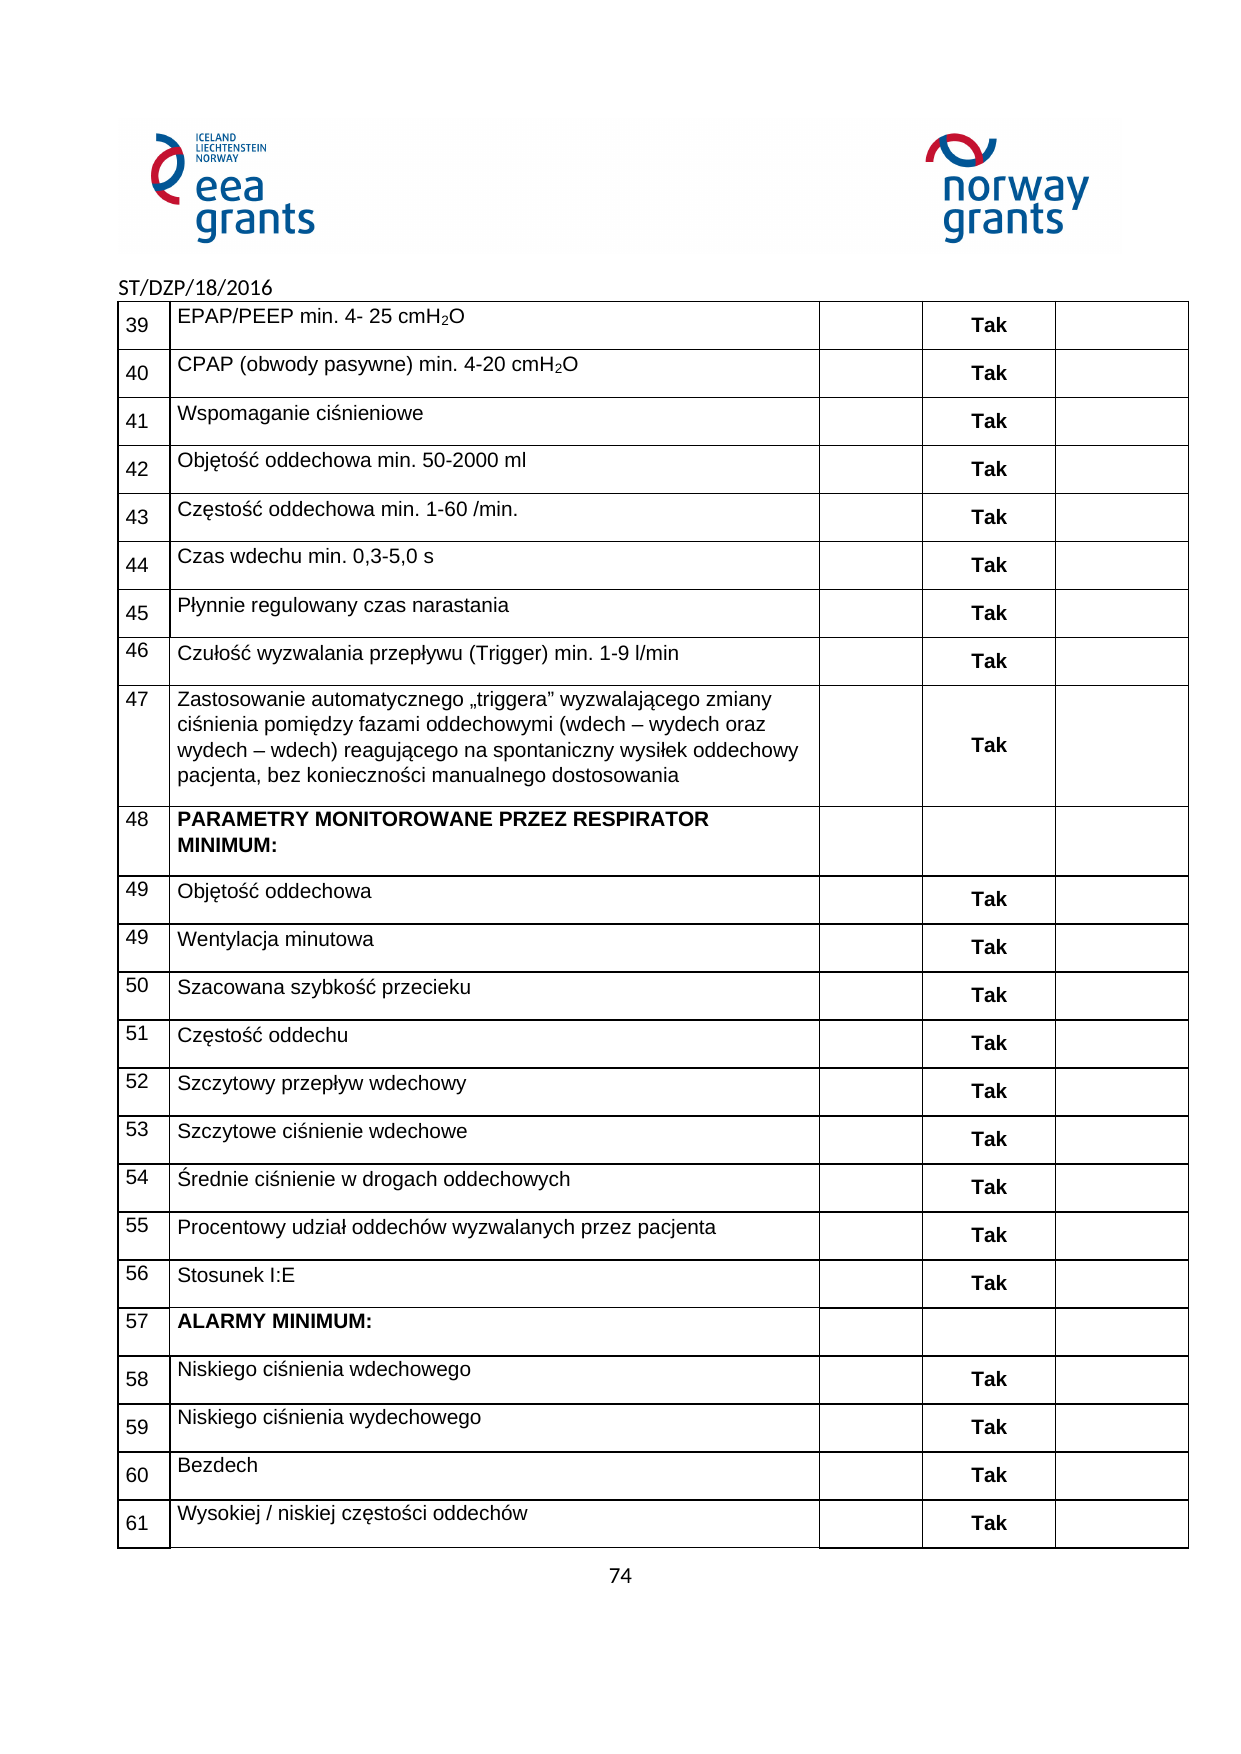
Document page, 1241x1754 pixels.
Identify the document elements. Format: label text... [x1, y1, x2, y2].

table_cell Tak [923, 1021, 1055, 1067]
table_cell [1056, 807, 1188, 875]
table_cell Tak [923, 302, 1055, 349]
table_cell 58 [119, 1357, 169, 1403]
table_cell Tak [923, 877, 1055, 923]
table_cell 40 [119, 350, 169, 397]
table_cell [820, 494, 922, 541]
table_cell Tak [923, 973, 1055, 1019]
table_cell Tak [923, 1357, 1055, 1403]
table_cell 48 [119, 807, 169, 875]
table_cell [1056, 302, 1188, 349]
table_cell 49 [119, 877, 169, 923]
table_cell [820, 1021, 922, 1067]
table_cell [820, 542, 922, 589]
table_cell [1056, 638, 1188, 685]
table_cell Szczytowe ciśnienie wdechowe [170, 1117, 819, 1163]
table_cell Tak [923, 1261, 1055, 1307]
table_cell 39 [119, 302, 169, 349]
table_cell 41 [119, 398, 169, 445]
table_cell [1056, 877, 1188, 923]
table_cell Wysokiej / niskiej częstości oddechów [171, 1501, 819, 1547]
table_cell 61 [119, 1501, 169, 1547]
table_cell Szacowana szybkość przecieku [170, 973, 819, 1019]
table_cell 53 [119, 1117, 169, 1163]
table_cell Tak [923, 1117, 1055, 1163]
table_cell [820, 1261, 922, 1307]
table_cell [1056, 398, 1188, 445]
table_cell Czułość wyzwalania przepływu (Trigger) min. 1-9 l/min [170, 638, 819, 685]
table_cell 44 [119, 542, 169, 589]
table_cell 57 [119, 1309, 169, 1355]
table_cell [820, 1117, 922, 1163]
table_cell [820, 877, 922, 923]
table_cell [820, 1213, 922, 1259]
table_cell Stosunek I:E [170, 1261, 819, 1307]
table_cell [820, 925, 922, 971]
table_cell PARAMETRY MONITOROWANE PRZEZ RESPIRATOR MINIMUM: [170, 807, 819, 875]
table_cell [1056, 1309, 1188, 1355]
table_cell Tak [923, 1213, 1055, 1259]
table_cell CPAP (obwody pasywne) min. 4-20 cmH2O [171, 350, 819, 397]
table_cell [820, 590, 922, 637]
table_cell [1056, 350, 1188, 397]
table_cell [820, 638, 922, 685]
table_cell [820, 446, 922, 493]
table_cell [923, 1309, 1055, 1355]
table_cell Tak [923, 398, 1055, 445]
table_cell 42 [119, 446, 169, 493]
table_cell [1056, 1501, 1188, 1547]
table_cell [1056, 686, 1188, 806]
table_cell 60 [119, 1453, 169, 1499]
table_cell [1056, 1357, 1188, 1403]
table_cell 46 [119, 638, 169, 685]
table_cell ALARMY MINIMUM: [170, 1308, 819, 1355]
table_cell [820, 350, 922, 397]
table_cell [820, 686, 922, 806]
table_cell Objętość oddechowa [170, 877, 819, 923]
table_cell [820, 1501, 922, 1547]
table_cell [1056, 973, 1188, 1019]
table_cell 52 [119, 1069, 169, 1115]
table_cell Częstość oddechu [170, 1021, 819, 1067]
table_cell 43 [119, 494, 169, 541]
table_cell [820, 302, 922, 349]
table_cell Tak [923, 1069, 1055, 1115]
table_cell [1056, 925, 1188, 971]
table_cell Tak [923, 446, 1055, 493]
table_cell Tak [923, 638, 1055, 685]
table_cell 55 [119, 1213, 169, 1259]
table_cell EPAP/PEEP min. 4- 25 cmH2O [171, 302, 819, 349]
table_cell Zastosowanie automatycznego „triggera” wyzwalającego zmiany ciśnienia pomiędzy fazami oddechowymi (wdech – wydech oraz wydech – wdech) reagującego na spontaniczny wysiłek oddechowy pacjenta, bez konieczności manualnego dostosowania [170, 686, 819, 806]
table_cell Tak [923, 686, 1055, 806]
table_cell Szczytowy przepływ wdechowy [170, 1069, 819, 1115]
table_cell Tak [923, 542, 1055, 589]
table_cell Tak [923, 1405, 1055, 1451]
table_cell Płynnie regulowany czas narastania [171, 590, 819, 637]
table_cell Procentowy udział oddechów wyzwalanych przez pacjenta [170, 1213, 819, 1259]
table_cell Niskiego ciśnienia wydechowego [171, 1405, 819, 1451]
table_cell 59 [119, 1405, 169, 1451]
table_cell Wspomaganie ciśnieniowe [171, 398, 819, 445]
table_cell Wentylacja minutowa [170, 925, 819, 971]
table_cell [820, 1405, 922, 1451]
table_cell Tak [923, 590, 1055, 637]
table_cell [820, 1357, 922, 1403]
table_cell [1056, 1405, 1188, 1451]
table_cell [1056, 446, 1188, 493]
table_cell [820, 807, 922, 875]
table_cell 54 [119, 1165, 169, 1211]
table_cell Tak [923, 925, 1055, 971]
table_cell 56 [119, 1261, 169, 1307]
table_cell [923, 807, 1055, 875]
table_cell Tak [923, 1501, 1055, 1547]
table_cell [820, 1069, 922, 1115]
table_cell 51 [119, 1021, 169, 1067]
table_cell Częstość oddechowa min. 1-60 /min. [171, 494, 819, 541]
table_cell [820, 398, 922, 445]
table_cell [1056, 1021, 1188, 1067]
table_cell 47 [119, 686, 169, 806]
table_cell [820, 973, 922, 1019]
table_cell [1056, 1453, 1188, 1499]
table_cell [1056, 494, 1188, 541]
table_cell [820, 1165, 922, 1211]
table_cell Czas wdechu min. 0,3-5,0 s [171, 542, 819, 589]
table_cell Tak [923, 1453, 1055, 1499]
table_cell 50 [119, 973, 169, 1019]
table_cell [820, 1309, 922, 1355]
table_cell [1056, 542, 1188, 589]
table_cell Objętość oddechowa min. 50-2000 ml [171, 446, 819, 493]
table_cell 45 [119, 590, 169, 637]
table_cell Średnie ciśnienie w drogach oddechowych [170, 1165, 819, 1211]
table_cell [1056, 1069, 1188, 1115]
table_cell 49 [119, 925, 169, 971]
table_cell [1056, 1261, 1188, 1307]
table_cell Niskiego ciśnienia wdechowego [171, 1357, 819, 1403]
table_cell Tak [923, 350, 1055, 397]
table_cell [1056, 1213, 1188, 1259]
table_cell [1056, 590, 1188, 637]
table_cell Tak [923, 1165, 1055, 1211]
table_cell Bezdech [171, 1453, 819, 1499]
table_cell [1056, 1165, 1188, 1211]
table_cell Tak [923, 494, 1055, 541]
table_cell [820, 1453, 922, 1499]
table_cell [1056, 1117, 1188, 1163]
